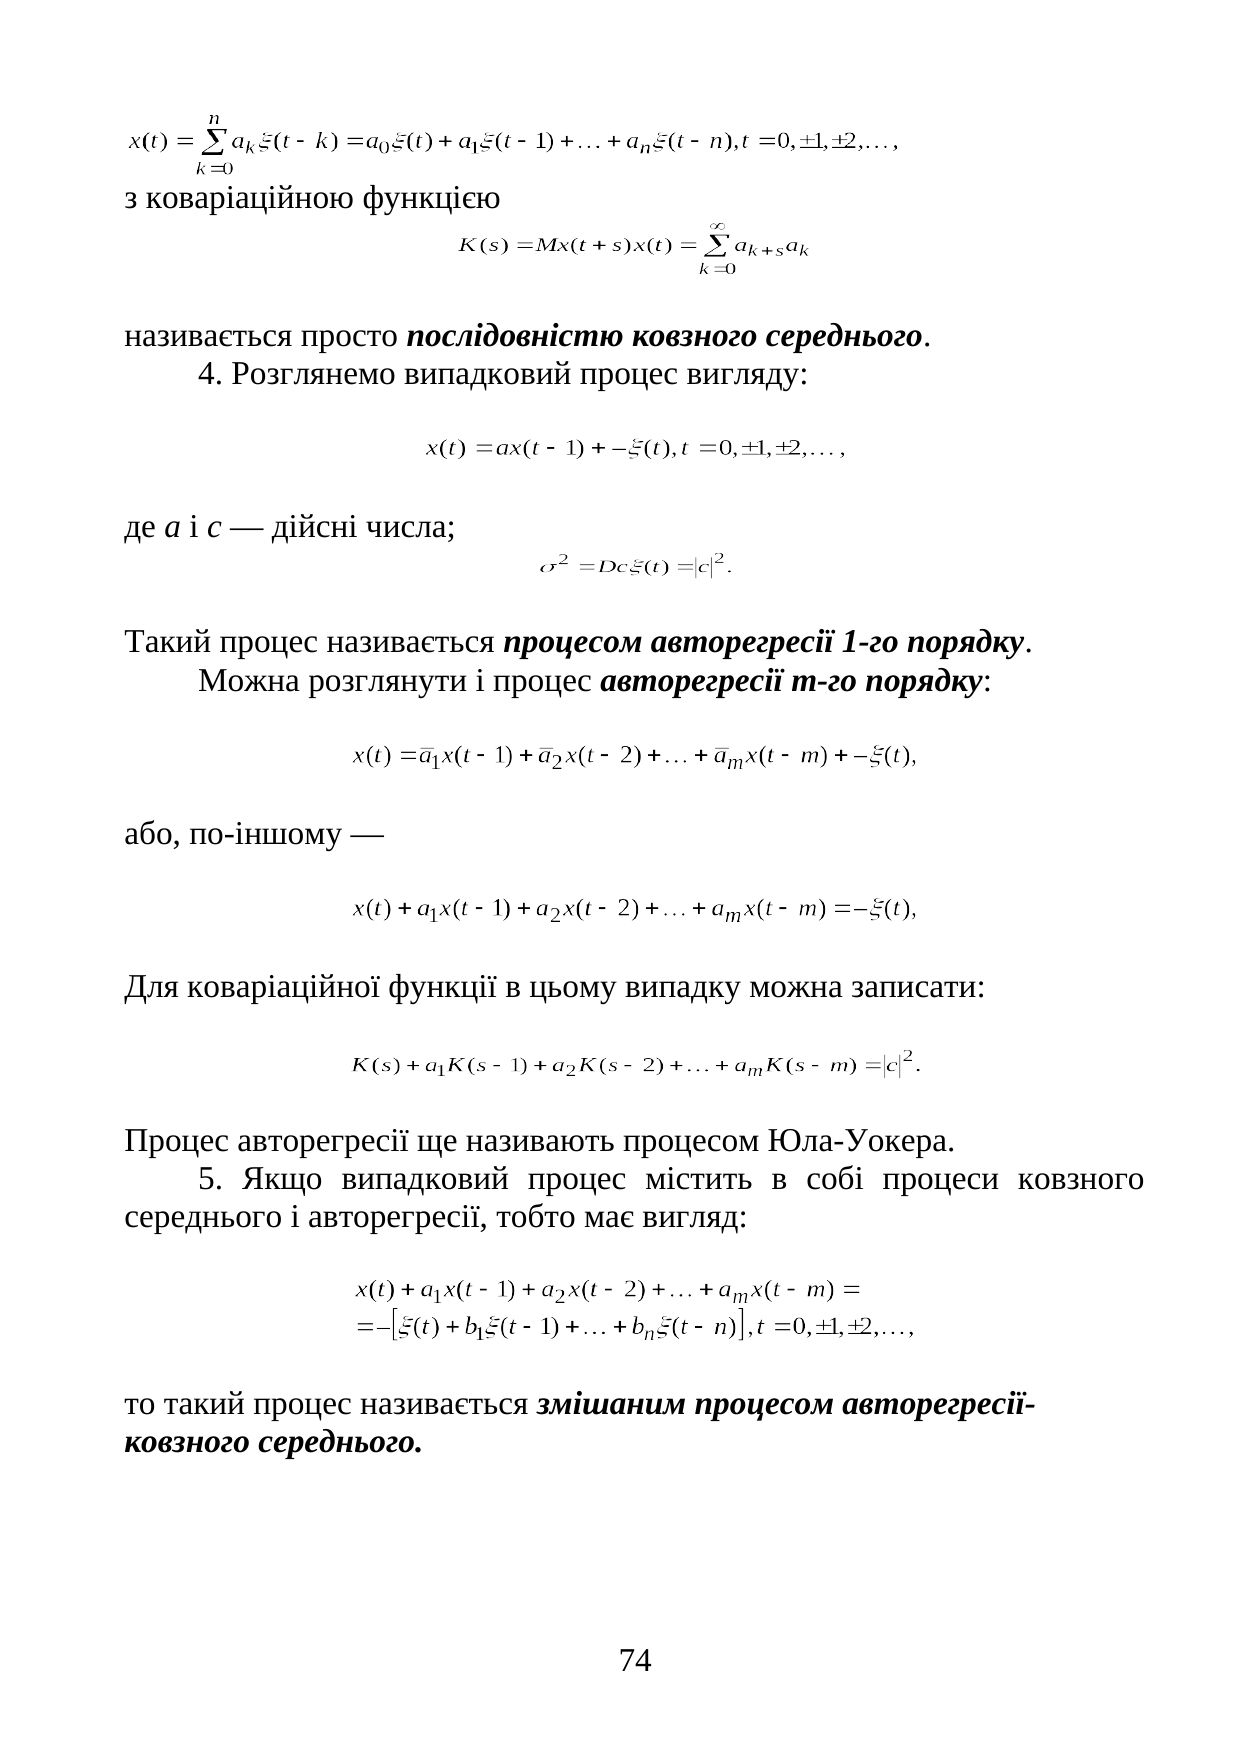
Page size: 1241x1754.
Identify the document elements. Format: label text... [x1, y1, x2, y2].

text або, по-iншому — [124, 813, 1146, 852]
text де a i c — дiйснi числа; [124, 507, 1146, 545]
text Можна розглянути i процес авторегресiї m-го порядку: [124, 660, 1146, 698]
text Процес авторегресiї ще називають процесом Юла-Уокера. [124, 1120, 1146, 1158]
text Такий процес називається процесом авторегресiї 1-го порядку. [124, 622, 1146, 660]
text 5. Якщо випадковий процес мiстить в собi процеси ковзного середнього i авторегресiї, тобто має вигляд: [124, 1158, 1146, 1235]
text називається просто послiдовнiстю ковзного середнього. [124, 315, 1146, 353]
text то такий процес називається змiшаним процесом авторегресiї-ковзного середнього. [124, 1383, 1146, 1459]
text з коварiацiйною функцiєю [124, 177, 1146, 216]
text Для коварiацiйної функцiї в цьому випадку можна записати: [124, 967, 1146, 1005]
text 4. Розглянемо випадковий процес вигляду: [124, 353, 1146, 392]
